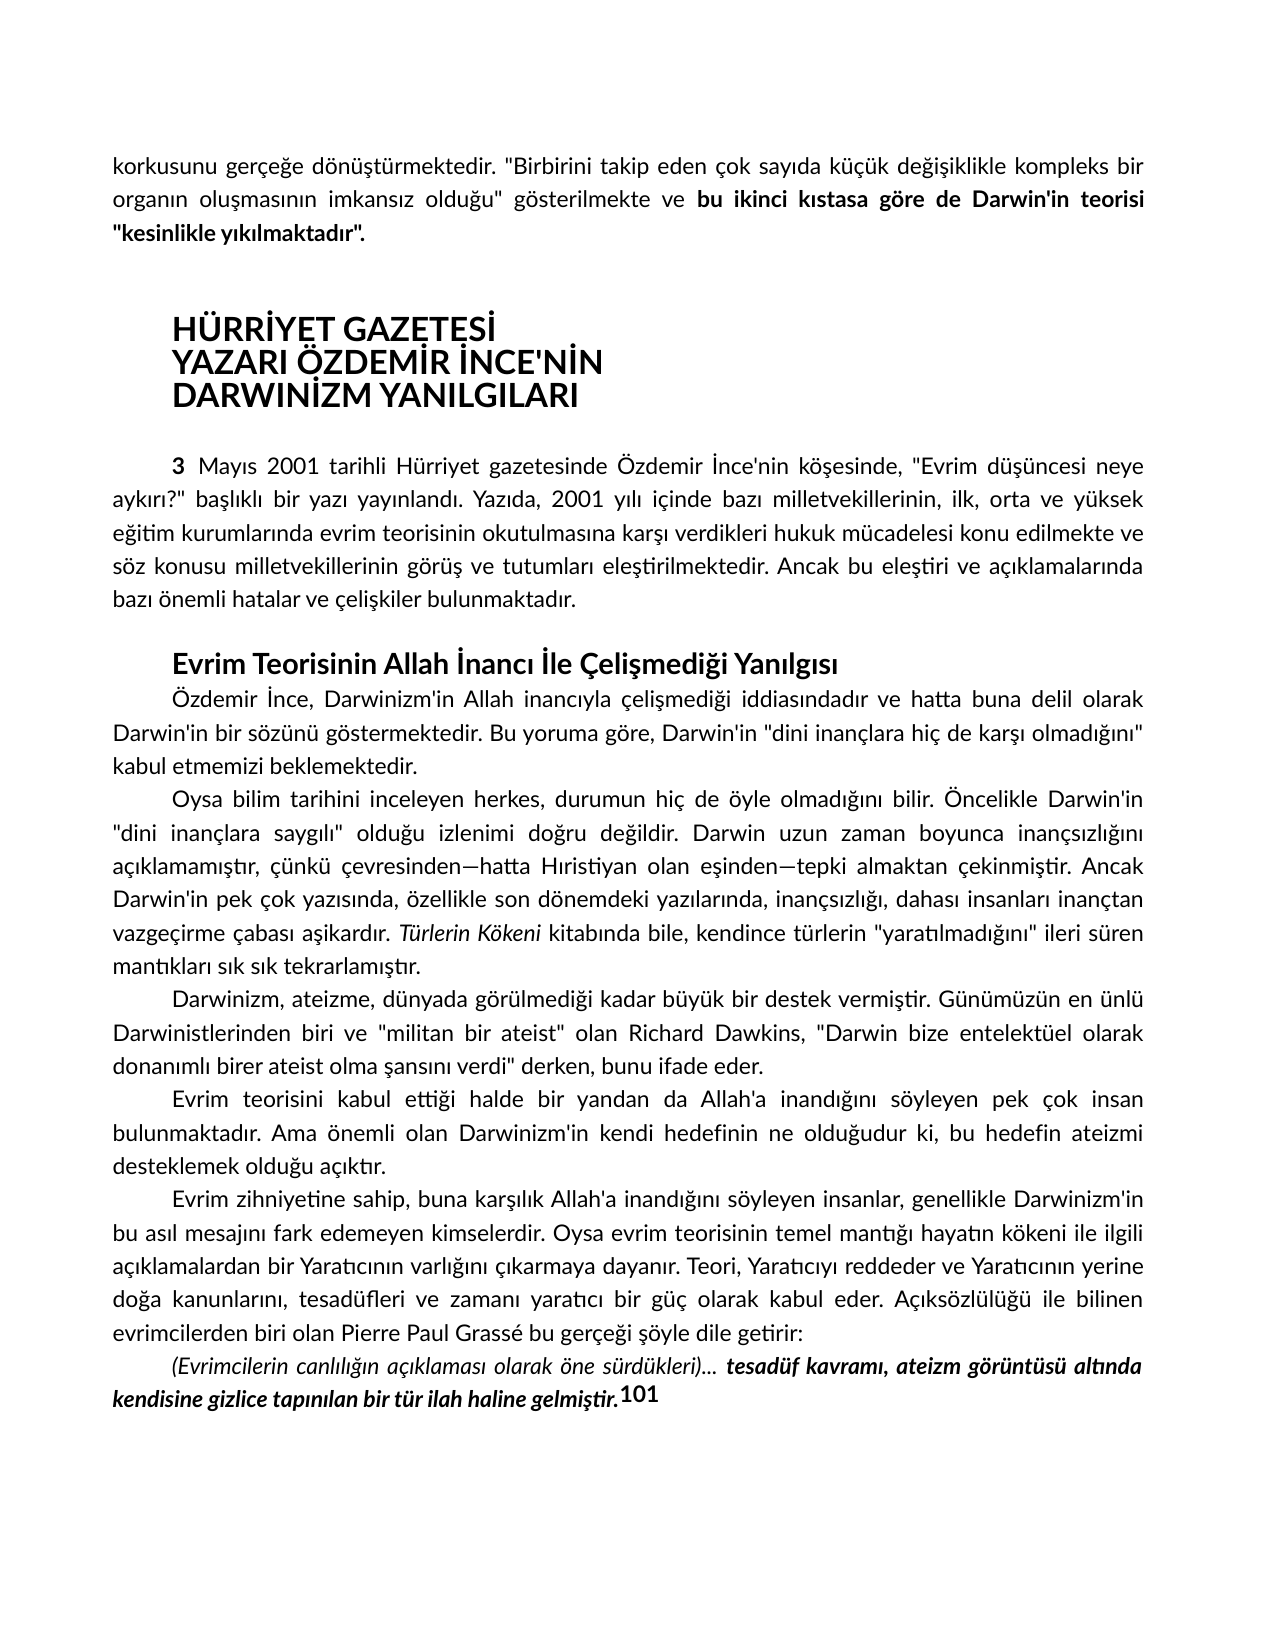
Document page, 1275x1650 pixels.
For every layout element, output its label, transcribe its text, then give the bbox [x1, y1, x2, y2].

text Darwinizm, ateizme, dünyada görülmediği kadar büyük bir destek vermiştir. Günümüzün en ünlü Darwinistlerinden biri ve "militan bir ateist" olan Richard Dawkins, "Darwin bize entelektüel olarak donanımlı birer ateist olma şansını verdi" derken, bunu ifade eder. [112, 981, 1145, 1081]
text (Evrimcilerin canlılığın açıklaması olarak öne sürdükleri)... tesadüf kavramı, ateizm görüntüsü altında kendisine gizlice tapınılan bir tür ilah haline gelmiştir.101 [112, 1348, 1145, 1414]
text Oysa bilim tarihini inceleyen herkes, durumun hiç de öyle olmadığını bilir. Öncelikle Darwin'in "dini inançlara saygılı" olduğu izlenimi doğru değildir. Darwin uzun zaman boyunca inançsızlığını açıklamamıştır, çünkü çevresinden—hatta Hıristiyan olan eşinden—tepki almaktan çekinmiştir. Ancak Darwin'in pek çok yazısında, özellikle son dönemdeki yazılarında, inançsızlığı, dahası insanları inançtan vazgeçirme çabası aşikardır. Türlerin Kökeni kitabında bile, kendince türlerin "yaratılmadığını" ileri süren mantıkları sık sık tekrarlamıştır. [112, 781, 1145, 981]
text YAZARI ÖZDEMİR İNCE'NİN [112, 348, 1145, 381]
text Evrim Teorisinin Allah İnancı İle Çelişmediği Yanılgısı [112, 648, 1145, 681]
text Evrim teorisini kabul ettiği halde bir yandan da Allah'a inandığını söyleyen pek çok insan bulunmaktadır. Ama önemli olan Darwinizm'in kendi hedefinin ne olduğudur ki, bu hedefin ateizmi desteklemek olduğu açıktır. [112, 1081, 1145, 1181]
text Özdemir İnce, Darwinizm'in Allah inancıyla çelişmediği iddiasındadır ve hatta buna delil olarak Darwin'in bir sözünü göstermektedir. Bu yoruma göre, Darwin'in "dini inançlara hiç de karşı olmadığını" kabul etmemizi beklemektedir. [112, 681, 1145, 781]
text korkusunu gerçeğe dönüştürmektedir. "Birbirini takip eden çok sayıda küçük değişiklikle kompleks bir organın oluşmasının imkansız olduğu" gösterilmekte ve bu ikinci kıstasa göre de Darwin'in teorisi "kesinlikle yıkılmaktadır". [112, 148, 1145, 248]
text HÜRRİYET GAZETESİ [112, 314, 1145, 348]
text Evrim zihniyetine sahip, buna karşılık Allah'a inandığını söyleyen insanlar, genellikle Darwinizm'in bu asıl mesajını fark edemeyen kimselerdir. Oysa evrim teorisinin temel mantığı hayatın kökeni ile ilgili açıklamalardan bir Yaratıcının varlığını çıkarmaya dayanır. Teori, Yaratıcıyı reddeder ve Yaratıcının yerine doğa kanunlarını, tesadüfleri ve zamanı yaratıcı bir güç olarak kabul eder. Açıksözlülüğü ile bilinen evrimcilerden biri olan Pierre Paul Grassé bu gerçeği şöyle dile getirir: [112, 1181, 1145, 1348]
text 3 Mayıs 2001 tarihli Hürriyet gazetesinde Özdemir İnce'nin köşesinde, "Evrim düşüncesi neye aykırı?" başlıklı bir yazı yayınlandı. Yazıda, 2001 yılı içinde bazı milletvekillerinin, ilk, orta ve yüksek eğitim kurumlarında evrim teorisinin okutulmasına karşı verdikleri hukuk mücadelesi konu edilmekte ve söz konusu milletvekillerinin görüş ve tutumları eleştirilmektedir. Ancak bu eleştiri ve açıklamalarında bazı önemli hatalar ve çelişkiler bulunmaktadır. [112, 448, 1145, 614]
text DARWINİZM YANILGILARI [112, 381, 1145, 414]
